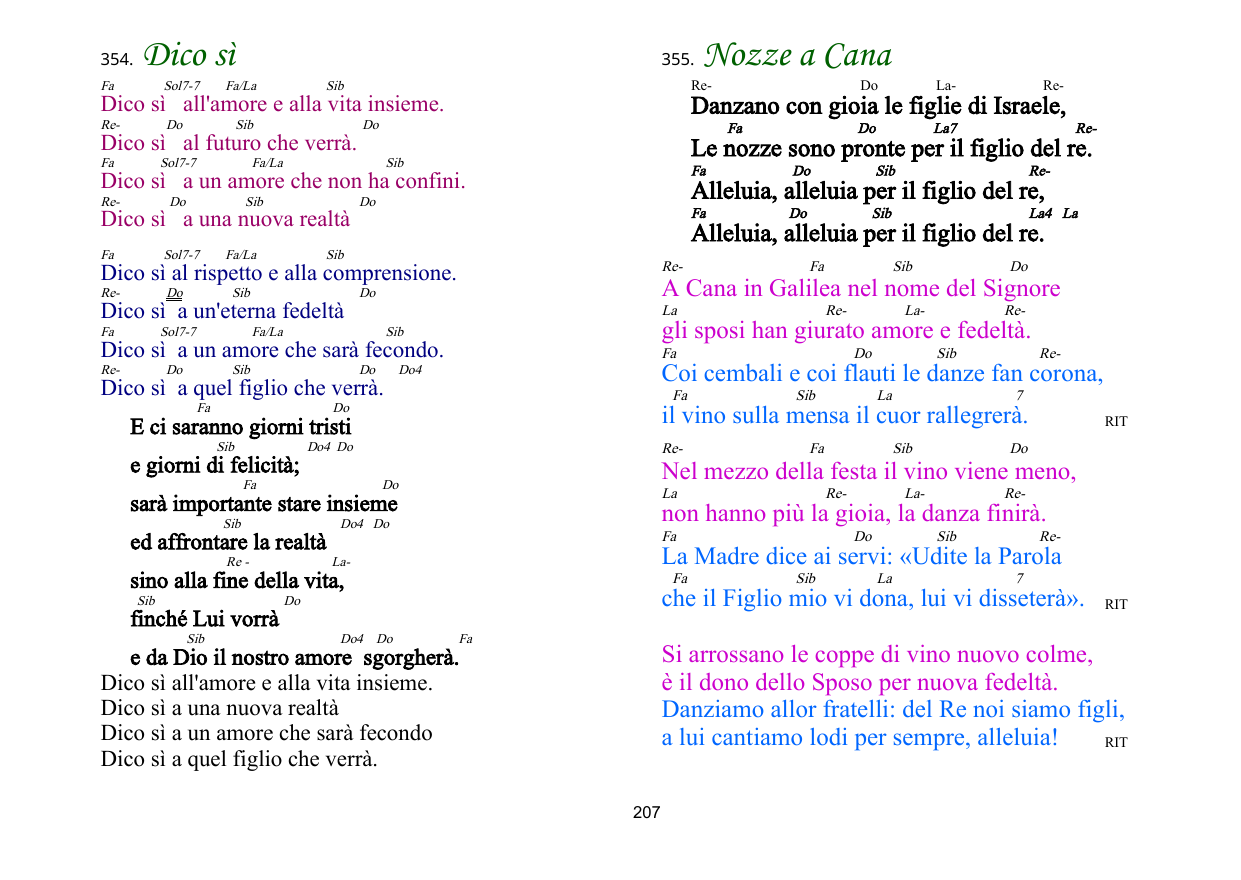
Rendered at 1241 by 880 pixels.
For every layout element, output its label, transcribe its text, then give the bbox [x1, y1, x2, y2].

text Dico sì a un amore che sarà fecondo. [100, 337, 632, 362]
text Fa Sib La 7 [661, 570, 1193, 584]
text Dico sì a quel figlio che verrà. [100, 375, 632, 400]
text Re- Do Sib Do Do4 [100, 362, 632, 375]
text non hanno più la gioia, la danza finirà. [661, 499, 1193, 527]
text Sib Do4 Do [130, 516, 632, 529]
text a lui cantiamo lodi per sempre, alleluia! RIT [661, 723, 1193, 751]
text Re- Do Sib Do [100, 193, 632, 206]
text Dico sì all'amore e alla vita insieme. [100, 669, 632, 695]
text e giorni di felicità; [130, 452, 632, 477]
text Dico sì a un'eterna fedeltà [100, 298, 632, 323]
text Dico sì al rispetto e alla comprensione. [100, 260, 632, 285]
text Re- Do Sib Do [100, 117, 632, 129]
text Fa Sol7-7 Fa/La Sib [100, 155, 632, 168]
text Sib Do4 Do Fa [130, 631, 632, 644]
text Dico sì a un amore che non ha confini. [100, 168, 632, 193]
text Fa Do Sib Re- [661, 344, 1193, 359]
text ed affrontare la realtà [130, 529, 632, 554]
text Dico sì a quel figlio che verrà. [100, 746, 632, 771]
text Dico sì al futuro che verrà. [100, 129, 632, 155]
text che il Figlio mio vi dona, lui vi disseterà». RIT [661, 584, 1193, 612]
text Fa Do [130, 477, 632, 490]
text E ci saranno giorni tristi [130, 413, 632, 439]
text Fa Do Sib Re- [661, 527, 1193, 542]
text Dico sì a un amore che sarà fecondo [100, 720, 632, 746]
text Fa Do [100, 400, 632, 413]
text e da Dio il nostro amore sgorgherà. [130, 644, 632, 669]
text Dico sì a una nuova realtà [100, 695, 632, 720]
text Fa Sib La 7 [661, 387, 1193, 402]
text 354. Dico sì [100, 35, 632, 76]
text Dico sì a una nuova realtà [100, 206, 632, 232]
text 355. Nozze a Cana [661, 35, 1193, 76]
text Re- Fa Sib Do A Cana in Galilea nel nome del Signore [661, 246, 1193, 302]
text finché Lui vorrà [130, 606, 632, 631]
text Si arrossano le coppe di vino nuovo colme, [661, 640, 1193, 668]
text Fa Do Sib La4 La [691, 204, 1193, 219]
text Fa Sol7-7 Fa/La Sib [100, 323, 632, 337]
text Danzano con gioia le figlie di Israele, [691, 91, 1193, 119]
text Le nozze sono pronte per il figlio del re. [691, 134, 1193, 161]
text Fa Do La7 Re- [691, 119, 1193, 134]
text Alleluia, alleluia per il figlio del re. [691, 219, 1193, 246]
text Re- Do La- Re- [691, 76, 1193, 91]
text Fa Do Sib Re- [691, 161, 1193, 176]
text Fa Sol7-7 Fa/La Sib [100, 76, 632, 91]
text La Re- La- Re- [661, 485, 1193, 499]
text Coi cembali e coi flauti le danze fan corona, [661, 359, 1193, 387]
text La Re- La- Re- [661, 302, 1193, 317]
text Sib Do4 Do [130, 439, 632, 452]
text sino alla fine della vita, [130, 567, 632, 593]
text Fa Sol7-7 Fa/La Sib [100, 247, 632, 260]
text Sib Do [130, 593, 632, 606]
text Nel mezzo della festa il vino viene meno, [661, 457, 1193, 485]
text Re- Do Sib Do [100, 285, 632, 298]
text Dico sì all'amore e alla vita insieme. [100, 91, 632, 117]
text è il dono dello Sposo per nuova fedeltà. [661, 668, 1193, 695]
text Danziamo allor fratelli: del Re noi siamo figli, [661, 695, 1193, 723]
text gli sposi han giurato amore e fedeltà. [661, 317, 1193, 344]
text Alleluia, alleluia per il figlio del re, [691, 176, 1193, 204]
text sarà importante stare insieme [130, 490, 632, 516]
text Re - La- [130, 554, 632, 567]
text La Madre dice ai servi: «Udite la Parola [661, 542, 1193, 570]
text il vino sulla mensa il cuor rallegrerà. RIT Re- Fa Sib Do [661, 402, 1193, 457]
